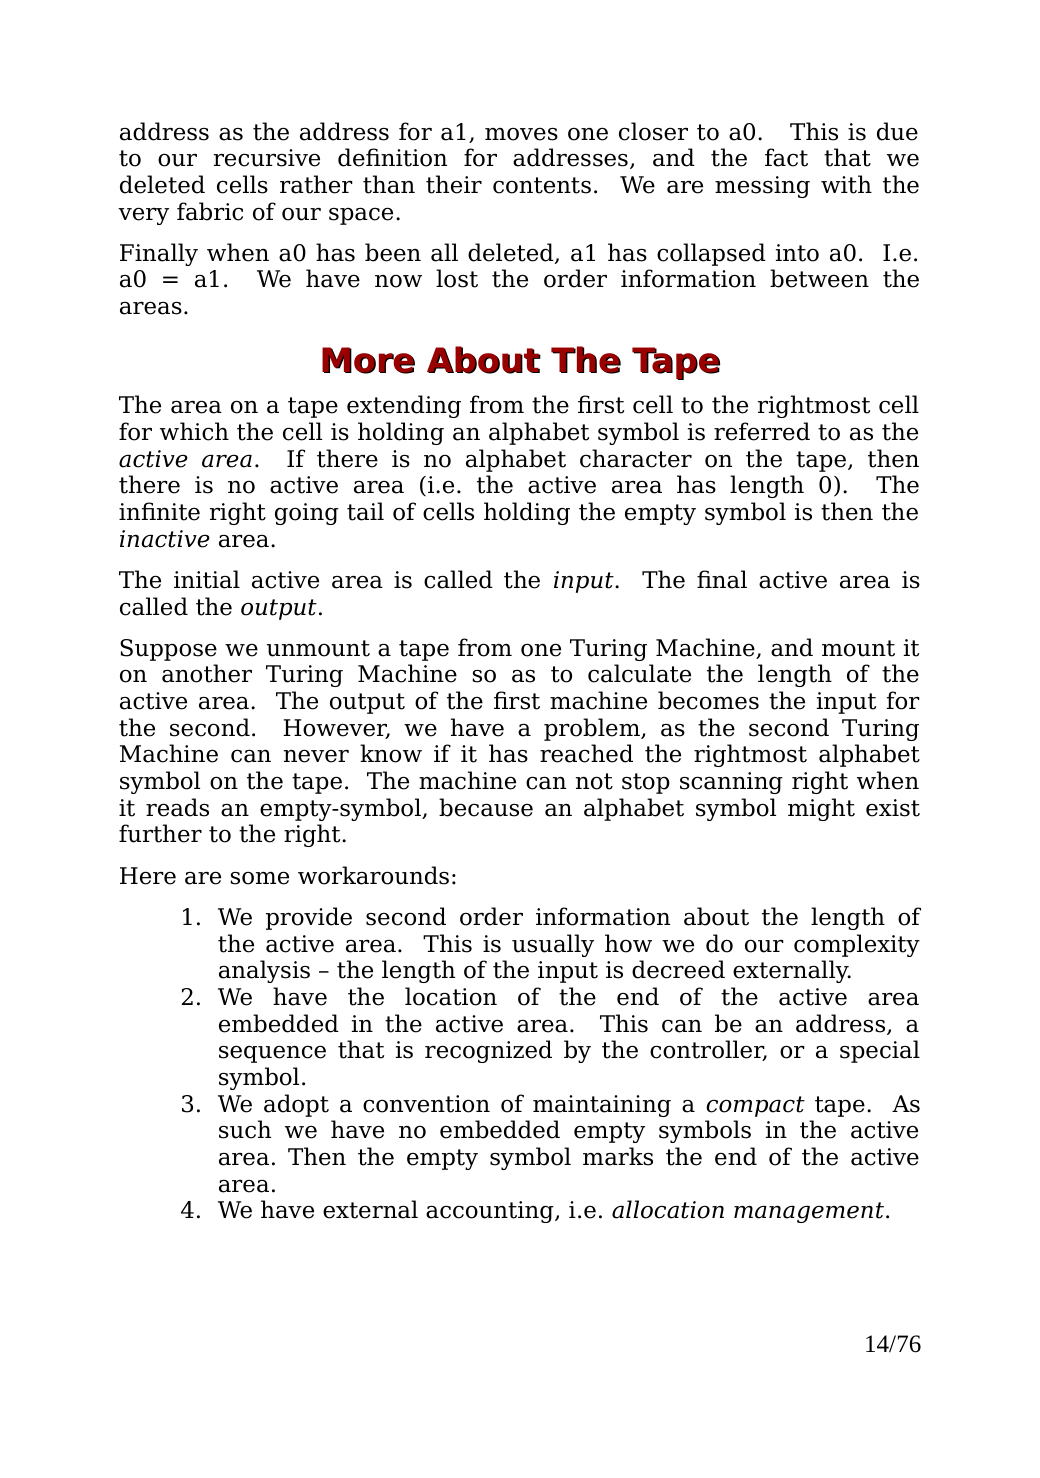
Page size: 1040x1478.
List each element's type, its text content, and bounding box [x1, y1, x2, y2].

text The initial active area is called the input. The final active area is called the output. [119, 567, 921, 620]
list We have the location of the end of the active area embedded in the active area. This can be an address, a sequence that is recognized by the controller, or a special symbol. [180, 984, 921, 1091]
text address as the address for a1, moves one closer to a0. This is due to our recursive definition for addresses, and the fact that we deleted cells rather than their contents. We are messing with the very fabric of our space. [119, 119, 921, 225]
subtitle More About The Tape [119, 341, 921, 380]
list We adopt a convention of maintaining a compact tape. As such we have no embedded empty symbols in the active area. Then the empty symbol marks the end of the active area. [180, 1091, 921, 1197]
text Suppose we unmount a tape from one Turing Machine, and mount it on another Turing Machine so as to calculate the length of the active area. The output of the first machine becomes the input for the second. However, we have a problem, as the second Turing Machine can never know if it has reached the rightmost alphabet symbol on the tape. The machine can not stop scanning right when it reads an empty-symbol, because an alphabet symbol might exist further to the right. [119, 635, 921, 848]
list We provide second order information about the length of the active area. This is usually how we do our complexity analysis – the length of the input is decreed externally. [180, 904, 921, 984]
text The area on a tape extending from the first cell to the rightmost cell for which the cell is holding an alphabet symbol is referred to as the active area. If there is no alphabet character on the tape, then there is no active area (i.e. the active area has length 0). The infinite right going tail of cells holding the empty symbol is then the inactive area. [119, 392, 921, 552]
text Here are some workarounds: [119, 863, 921, 889]
text Finally when a0 has been all deleted, a1 has collapsed into a0. I.e. a0 = a1. We have now lost the order information between the areas. [119, 240, 921, 320]
list We have external accounting, i.e. allocation management. [180, 1197, 921, 1224]
